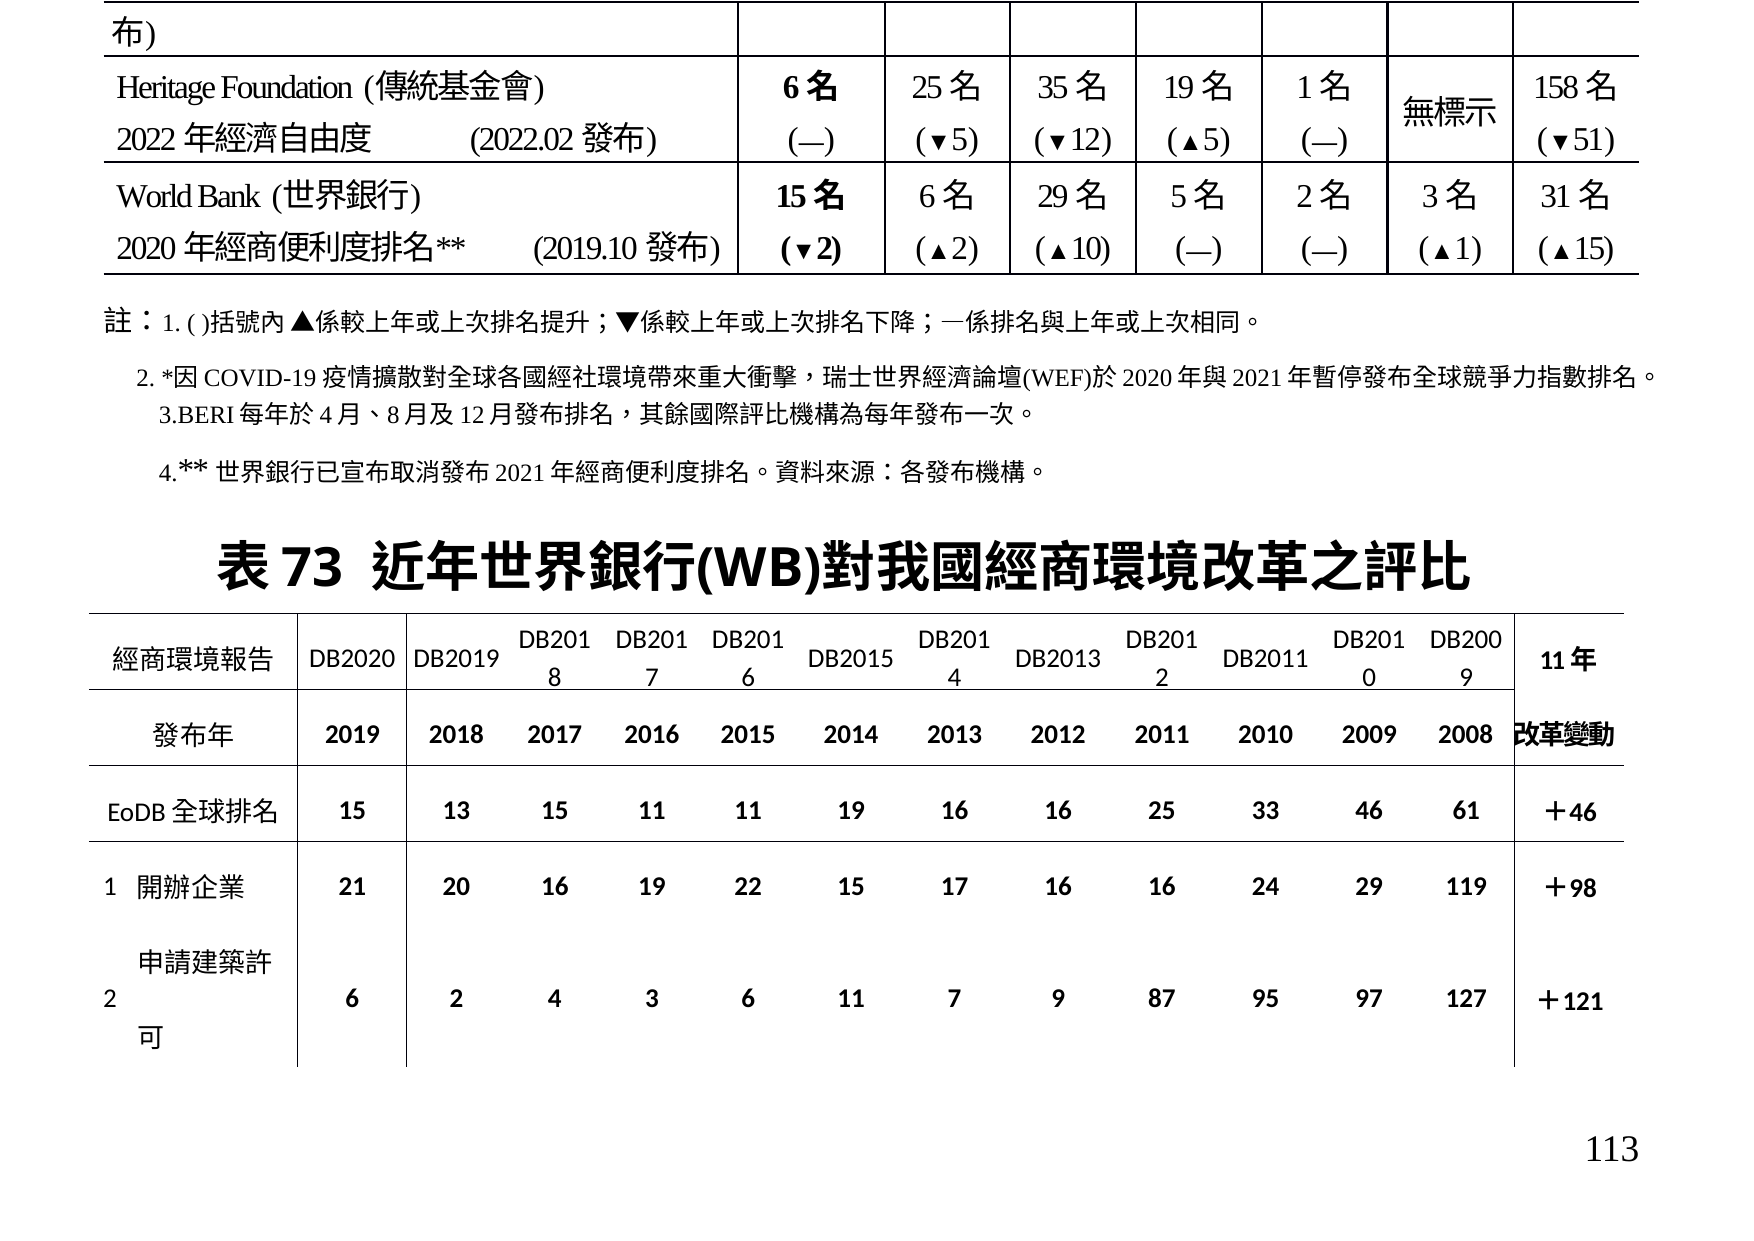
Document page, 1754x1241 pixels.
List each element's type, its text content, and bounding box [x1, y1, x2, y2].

table_cell 87 [1113, 917, 1210, 1067]
table_cell 3 [603, 917, 700, 1067]
table_cell 2008 [1418, 690, 1514, 765]
table_cell World Bank (世界銀行) 2020年經商便利度排名** (2019.10發布) [104, 163, 737, 273]
table_cell EoDB全球排名 [89, 766, 297, 841]
table_cell 2014 [796, 690, 906, 765]
table_cell 16 [906, 766, 1003, 841]
table_cell 2010 [1210, 690, 1320, 765]
table_cell 20 [407, 842, 506, 917]
table_cell 發布年 [89, 690, 297, 765]
table_cell 158名 (▼51) [1514, 57, 1639, 161]
table_cell 16 [1003, 842, 1113, 917]
table_cell 1名 (—) [1263, 57, 1386, 161]
table_header DB2016 [700, 614, 796, 689]
table_cell 11 [700, 766, 796, 841]
table_cell 24 [1210, 842, 1320, 917]
table_cell 61 [1418, 766, 1514, 841]
subtitle 表73 近年世界銀行(WB)對我國經商環境改革之評比 [103, 500, 1639, 613]
table_cell 22 [700, 842, 796, 917]
table_cell 1 [89, 842, 131, 917]
table_cell 19名 (▲5) [1137, 57, 1261, 161]
table_cell ＋98 [1515, 842, 1624, 917]
table_cell 16 [506, 842, 603, 917]
table_cell 15 [298, 766, 406, 841]
table_header DB2018 [506, 614, 603, 689]
text 4.** 世界銀行已宣布取消發布2021年經商便利度排名。資料來源：各發布機構。 [110, 425, 1639, 500]
table_cell 16 [1113, 842, 1210, 917]
table_cell 29 [1320, 842, 1417, 917]
table_cell 3名 (▲1) [1389, 163, 1512, 273]
table_cell 97 [1320, 917, 1417, 1067]
table_header DB2019 [407, 614, 506, 689]
table_cell 16 [1003, 766, 1113, 841]
table_cell Heritage Foundation (傳統基金會) 2022年經濟自由度 (2022.02發布) [104, 57, 737, 161]
table_cell 開辦企業 [131, 842, 297, 917]
table_cell 25 [1113, 766, 1210, 841]
table_header DB2013 [1003, 614, 1113, 689]
table_cell 2011 [1113, 690, 1210, 765]
text 2. *因COVID-19 疫情擴散對全球各國經社環境帶來重大衝擊，瑞士世界經濟論壇(WEF)於2020年與2021年暫停發布全球競爭力指數排名。 [110, 350, 1639, 388]
table_cell ＋46 [1515, 766, 1624, 841]
table_cell 4 [506, 917, 603, 1067]
table_header DB2010 [1320, 614, 1417, 689]
text 3.BERI每年於4月、8月及12月發布排名，其餘國際評比機構為每年發布一次。 [110, 388, 1639, 425]
table_cell 6名 (▲2) [886, 163, 1009, 273]
table_cell [1263, 3, 1386, 55]
table_cell 布) [104, 3, 737, 55]
table_cell 46 [1320, 766, 1417, 841]
table_cell 2012 [1003, 690, 1113, 765]
table_cell 15名 (▼2) [739, 163, 884, 273]
table_cell 2013 [906, 690, 1003, 765]
table_cell 6名 (—) [739, 57, 884, 161]
table_cell 2016 [603, 690, 700, 765]
table_cell 申請建築許可 [131, 917, 297, 1067]
table_cell 29名 (▲10) [1011, 163, 1135, 273]
table_header 11年 改革變動 [1515, 614, 1624, 765]
table_cell 11 [603, 766, 700, 841]
table_cell 95 [1210, 917, 1320, 1067]
table_cell [739, 3, 884, 55]
table_cell 21 [298, 842, 406, 917]
table_cell 19 [796, 766, 906, 841]
table_cell 9 [1003, 917, 1113, 1067]
table_header 經商環境報告 [89, 614, 297, 689]
table_cell 2名 (—) [1263, 163, 1386, 273]
table_cell 無標示 [1389, 57, 1512, 161]
table_cell [1514, 3, 1639, 55]
table_cell 11 [796, 917, 906, 1067]
table_cell 35名 (▼12) [1011, 57, 1135, 161]
table_cell 2018 [407, 690, 506, 765]
table_cell 2 [407, 917, 506, 1067]
table_cell 6 [700, 917, 796, 1067]
table_cell 31名 (▲15) [1514, 163, 1639, 273]
table_cell 2019 [298, 690, 406, 765]
table_header DB2012 [1113, 614, 1210, 689]
table_header DB2011 [1210, 614, 1320, 689]
table_header DB2009 [1418, 614, 1514, 689]
table_cell [1137, 3, 1261, 55]
table_cell [1389, 3, 1512, 55]
table_cell 15 [506, 766, 603, 841]
table_cell 119 [1418, 842, 1514, 917]
table_cell 5名 (—) [1137, 163, 1261, 273]
table_cell 25名 (▼5) [886, 57, 1009, 161]
table_cell [1011, 3, 1135, 55]
table_cell [886, 3, 1009, 55]
table_cell 6 [298, 917, 406, 1067]
table_cell 15 [796, 842, 906, 917]
table_cell 2009 [1320, 690, 1417, 765]
table_header DB2015 [796, 614, 906, 689]
table_header DB2014 [906, 614, 1003, 689]
table_cell 2 [89, 917, 131, 1067]
table_header DB2017 [603, 614, 700, 689]
table_cell 33 [1210, 766, 1320, 841]
table_cell 2015 [700, 690, 796, 765]
table_cell 19 [603, 842, 700, 917]
table_cell 127 [1418, 917, 1514, 1067]
table_cell ＋121 [1515, 917, 1624, 1067]
table_header DB2020 [298, 614, 406, 689]
text 註：1. ( )括號內 ▲係較上年或上次排名提升；▼係較上年或上次排名下降；—係排名與上年或上次相同。 [103, 275, 1639, 350]
table_cell 17 [906, 842, 1003, 917]
table_cell 13 [407, 766, 506, 841]
table_cell 7 [906, 917, 1003, 1067]
table_cell 2017 [506, 690, 603, 765]
